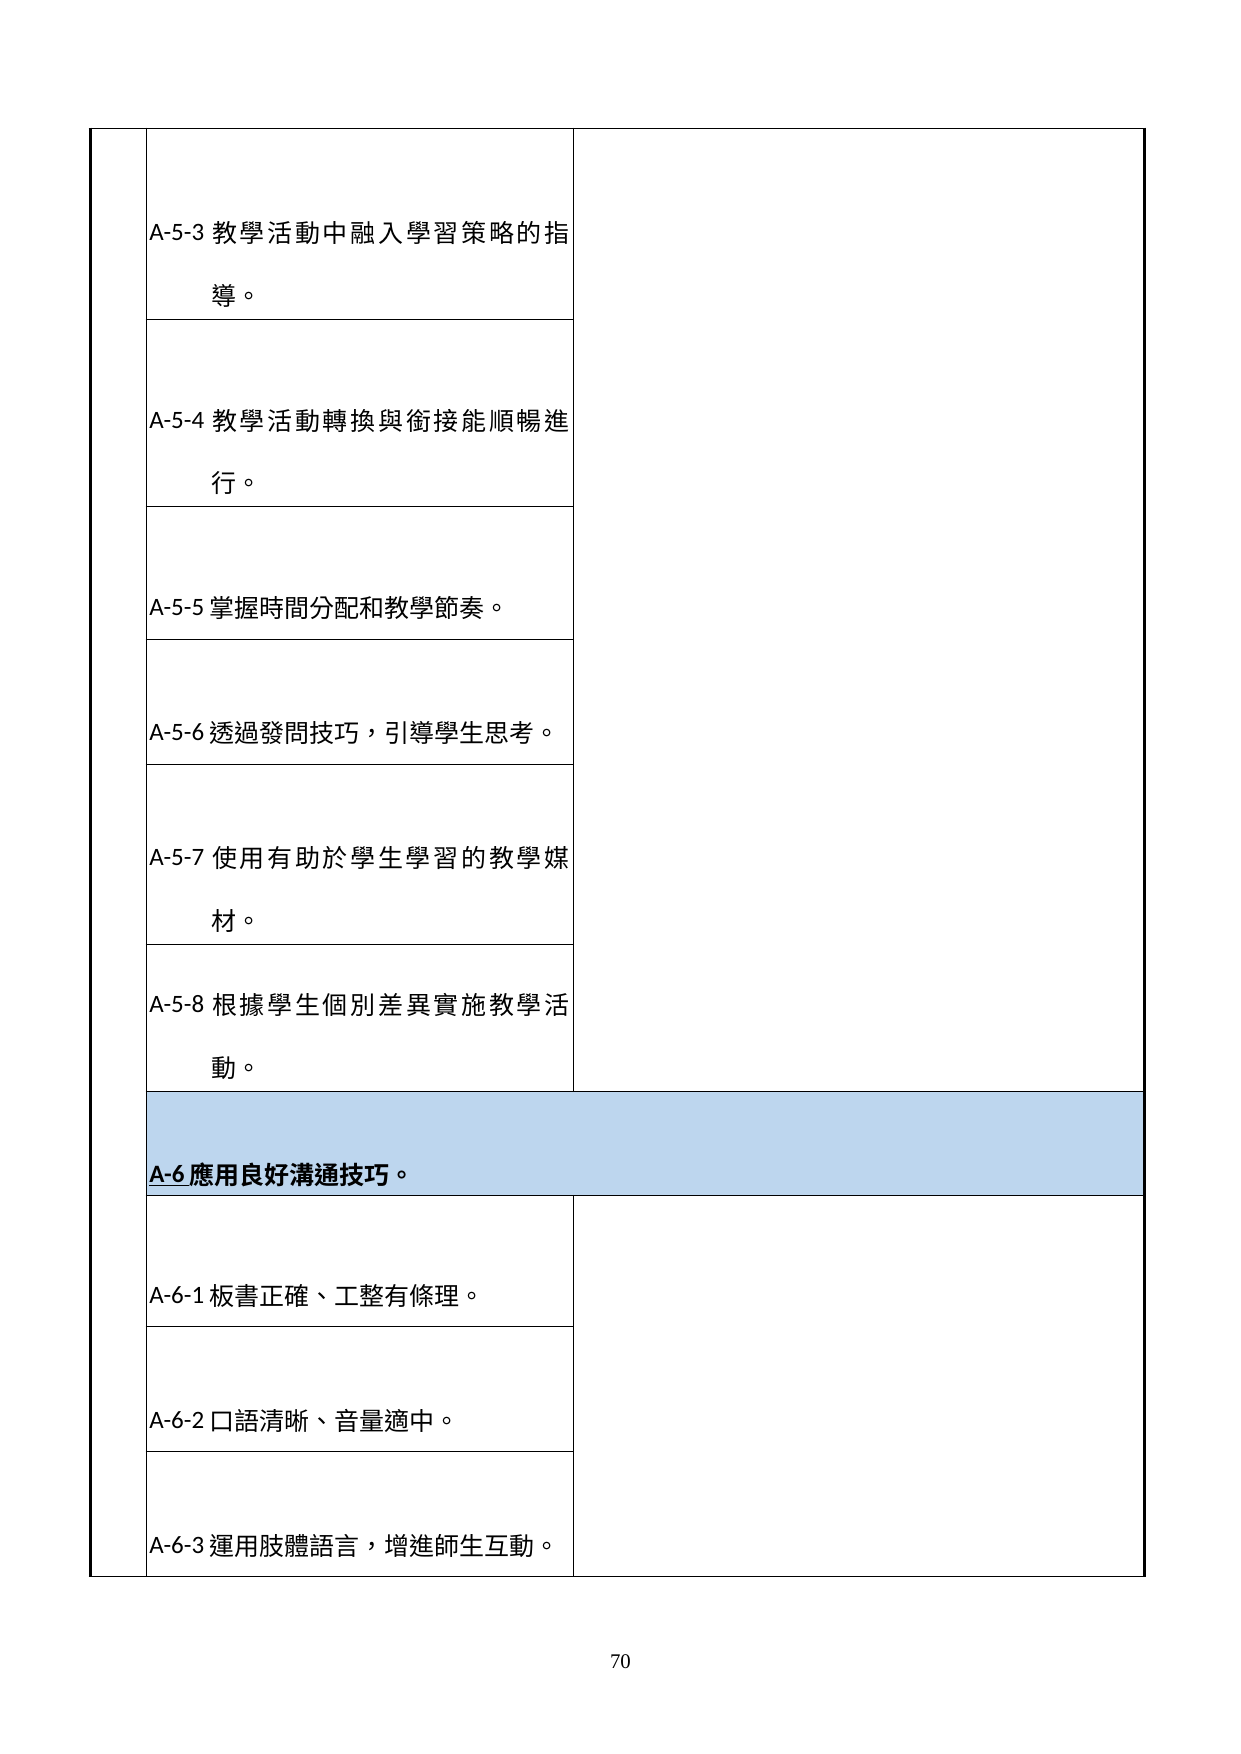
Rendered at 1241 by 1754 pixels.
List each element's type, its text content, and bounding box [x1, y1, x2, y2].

table_cell A-5-8根據學生個別差異實施教學活動。 [147, 945, 573, 1091]
table_cell A-5-6透過發問技巧，引導學生思考。 [147, 640, 573, 764]
table_cell [1146, 944, 1150, 1091]
table_cell [1146, 1326, 1150, 1451]
table_cell A-6-3運用肢體語言，增進師生互動。 [147, 1452, 573, 1576]
table_cell A-5-4教學活動轉換與銜接能順暢進行。 [147, 320, 573, 506]
table_cell [574, 1196, 1143, 1576]
table_cell A-5-3教學活動中融入學習策略的指導。 [147, 129, 573, 319]
table_cell A-6-2口語清晰、音量適中。 [147, 1327, 573, 1451]
table_cell [1146, 128, 1150, 319]
table_cell [574, 129, 1143, 1091]
table_cell [1146, 319, 1150, 506]
table_cell [1146, 1195, 1150, 1326]
table_cell A-6應用良好溝通技巧。 [147, 1092, 1143, 1195]
table_cell [1146, 506, 1150, 639]
table_cell [1146, 1451, 1150, 1576]
table_cell [1146, 639, 1150, 764]
table_cell A-5-7使用有助於學生學習的教學媒材。 [147, 765, 573, 944]
table_cell A-6-1板書正確、工整有條理。 [147, 1196, 573, 1326]
table_cell [1146, 764, 1150, 944]
table_cell A-5-5掌握時間分配和教學節奏。 [147, 507, 573, 639]
table_cell [92, 129, 146, 1576]
table_cell [1146, 1091, 1150, 1195]
